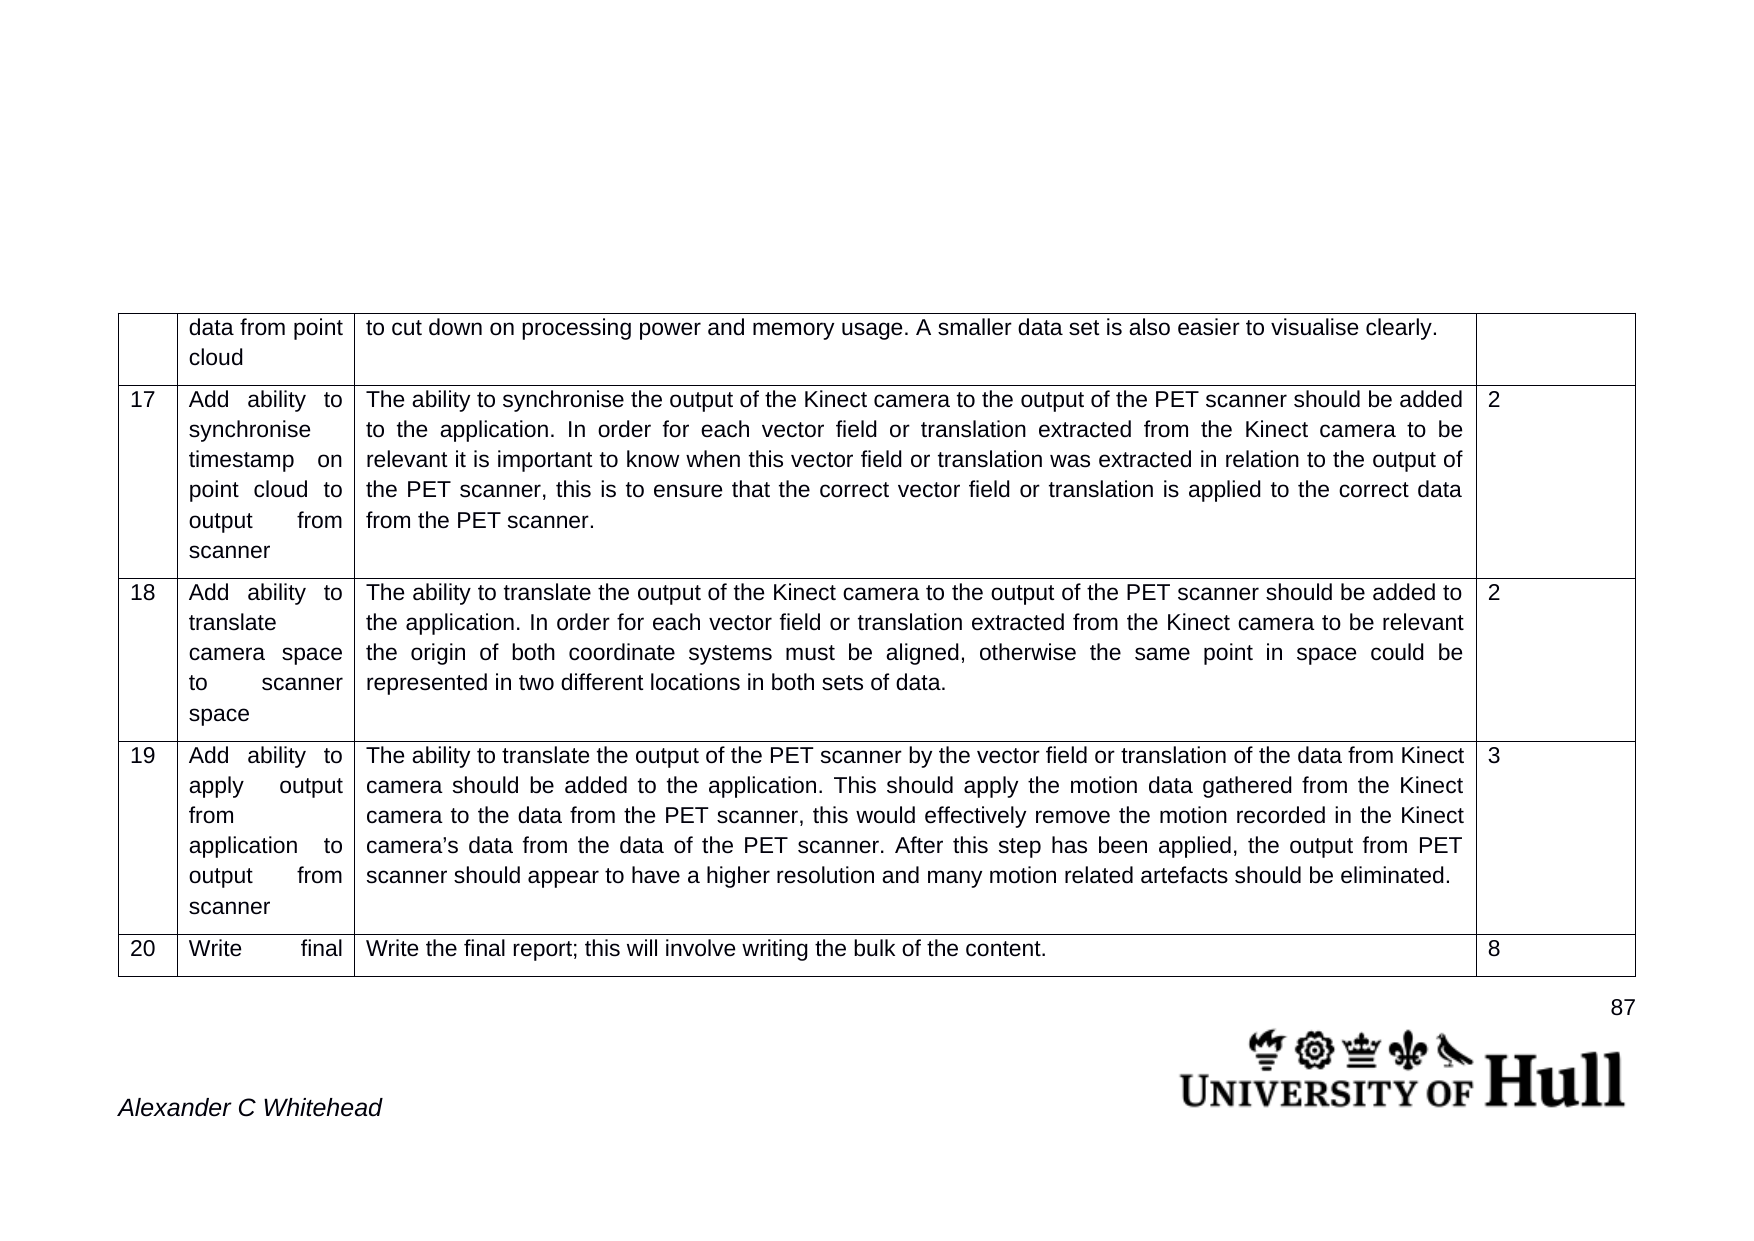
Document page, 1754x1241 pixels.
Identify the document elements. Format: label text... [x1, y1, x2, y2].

table_cell data from point cloud [178, 314, 354, 385]
table_cell 19 [119, 742, 177, 933]
table_cell Add ability to translate camera space to scanner space [178, 579, 354, 741]
table_cell Add ability to apply output from application to output from scanner [178, 742, 354, 933]
table_cell Write final [178, 935, 354, 976]
table_cell 17 [119, 386, 177, 578]
table_cell Write the final report; this will involve writing the bulk of the content. [355, 935, 1476, 976]
table_cell [1477, 314, 1635, 385]
table_cell The ability to synchronise the output of the Kinect camera to the output of the PET scanner should be added to the application. In order for each vector field or translation extracted from the Kinect camera to be relevant it is important to know when this vector field or translation was extracted in relation to the output of the PET scanner, this is to ensure that the correct vector field or translation is applied to the correct data from the PET scanner. [355, 386, 1476, 578]
table_cell to cut down on processing power and memory usage. A smaller data set is also easier to visualise clearly. [355, 314, 1476, 385]
table_cell 20 [119, 935, 177, 976]
table_cell 18 [119, 579, 177, 741]
table_cell The ability to translate the output of the Kinect camera to the output of the PET scanner should be added to the application. In order for each vector field or translation extracted from the Kinect camera to be relevant the origin of both coordinate systems must be aligned, otherwise the same point in space could be represented in two different locations in both sets of data. [355, 579, 1476, 741]
table_cell The ability to translate the output of the PET scanner by the vector field or translation of the data from Kinect camera should be added to the application. This should apply the motion data gathered from the Kinect camera to the data from the PET scanner, this would effectively remove the motion recorded in the Kinect camera’s data from the data of the PET scanner. After this step has been applied, the output from PET scanner should appear to have a higher resolution and many motion related artefacts should be eliminated. [355, 742, 1476, 933]
table_cell 2 [1477, 386, 1635, 578]
table_cell 8 [1477, 935, 1635, 976]
table_cell [119, 314, 177, 385]
table_cell 3 [1477, 742, 1635, 933]
table_cell 2 [1477, 579, 1635, 741]
picture [1173, 1020, 1634, 1117]
table_cell Add ability to synchronise timestamp on point cloud to output from scanner [178, 386, 354, 578]
